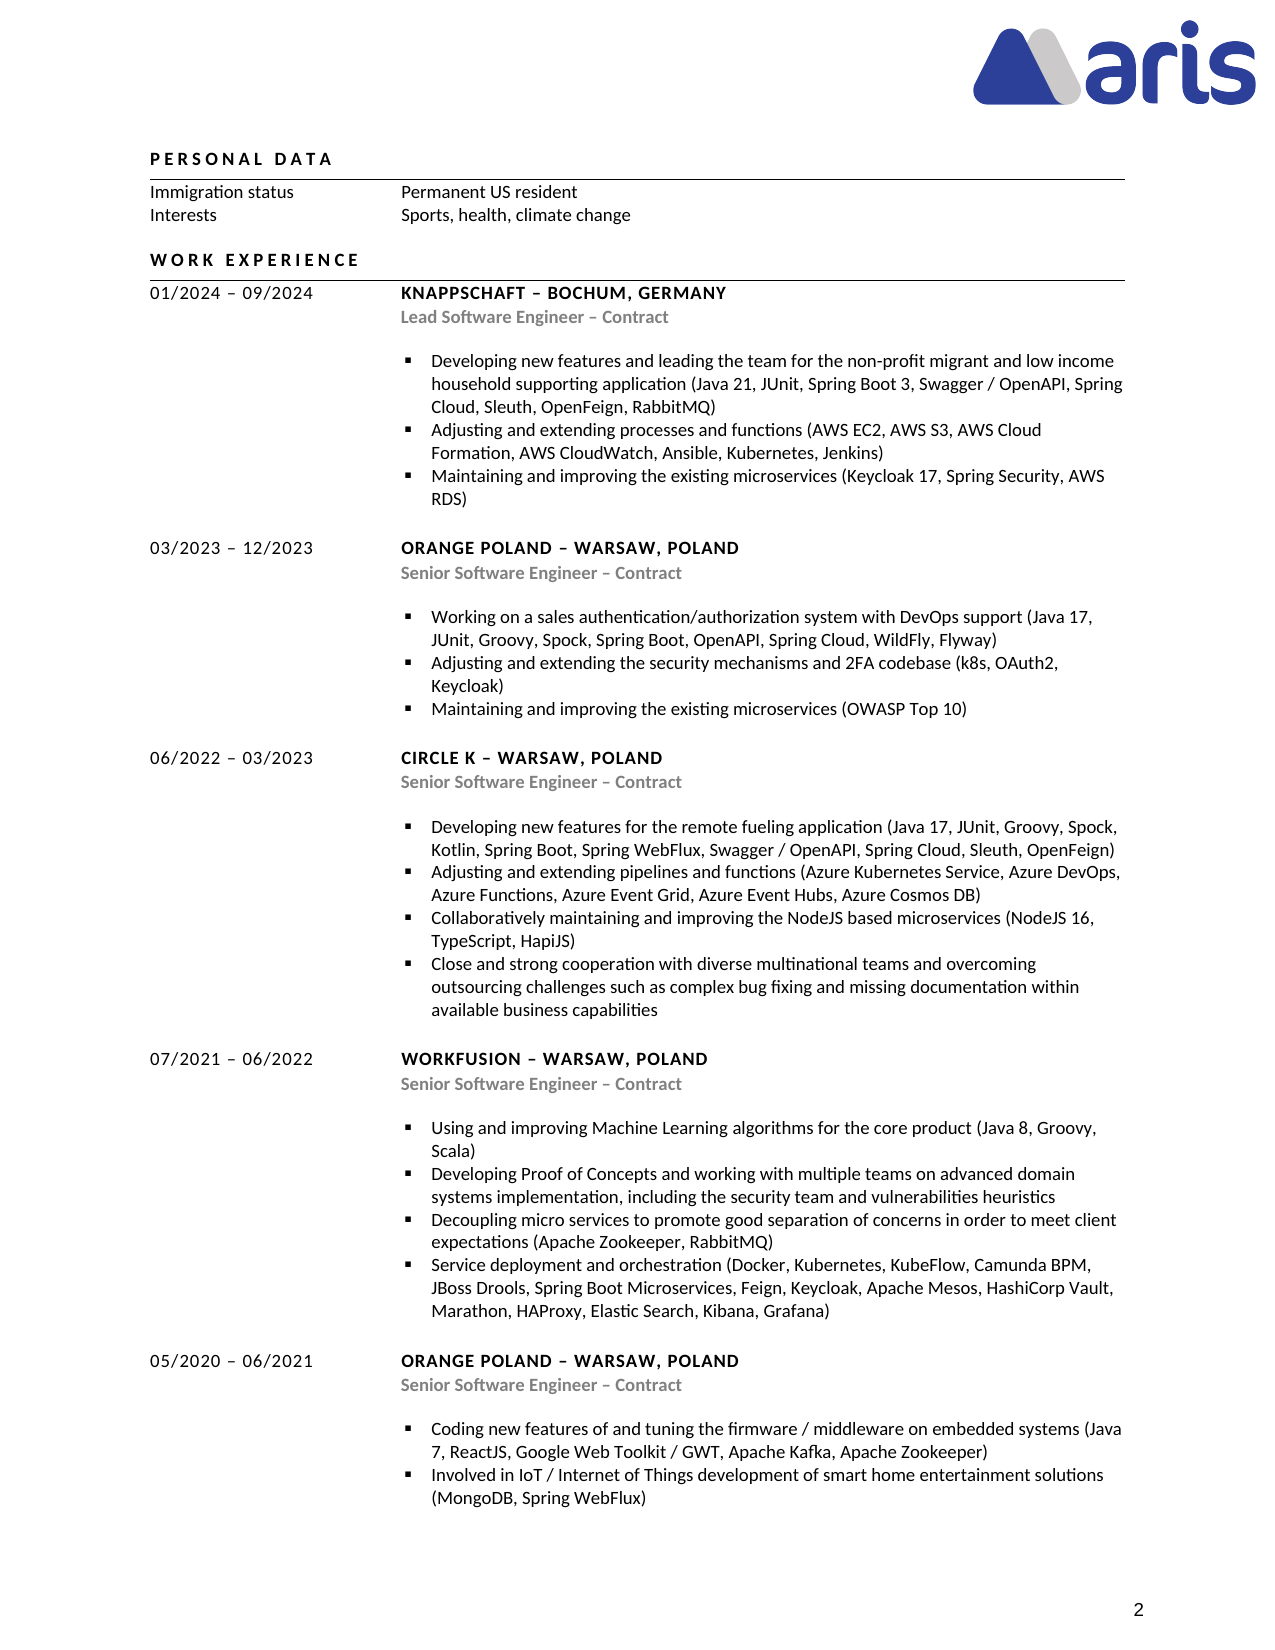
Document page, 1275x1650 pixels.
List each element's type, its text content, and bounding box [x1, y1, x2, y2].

subtitle WORK EXPERIENCE [150, 248, 1125, 280]
subtitle PERSONAL DATA [150, 147, 1125, 179]
text Senior Software Engineer – Contract [150, 559, 1125, 584]
list Adjusting and extending the security mechanisms and 2FA codebase (k8s, OAuth2, Keycloak) [404, 651, 1125, 697]
list Collaboratively maintaining and improving the NodeJS based microservices (NodeJS 16, TypeScript, HapiJS) [404, 906, 1125, 952]
list Decoupling micro services to promote good separation of concerns in order to meet client expectations (Apache Zookeeper, RabbitMQ) [404, 1208, 1125, 1254]
text 06/2022 – 03/2023 Circle K – Warsaw, Poland [150, 746, 1125, 769]
text Interests Sports, health, climate change [150, 203, 1125, 226]
list Maintaining and improving the existing microservices (Keycloak 17, Spring Security, AWS RDS) [404, 464, 1125, 510]
text Senior Software Engineer – Contract [150, 1070, 1125, 1095]
text Immigration status Permanent US resident [150, 180, 1125, 203]
list Involved in IoT / Internet of Things development of smart home entertainment solutions (MongoDB, Spring WebFlux) [404, 1463, 1125, 1509]
list Service deployment and orchestration (Docker, Kubernetes, KubeFlow, Camunda BPM, JBoss Drools, Spring Boot Microservices, Feign, Keycloak, Apache Mesos, HashiCorp Vault, Marathon, HAProxy, Elastic Search, Kibana, Grafana) [404, 1254, 1125, 1322]
text 01/2024 – 09/2024 Knappschaft – Bochum, Germany [150, 281, 1125, 304]
list Developing Proof of Concepts and working with multiple teams on advanced domain systems implementation, including the security team and vulnerabilities heuristics [404, 1162, 1125, 1208]
text Lead Software Engineer – Contract [150, 304, 1125, 329]
text 07/2021 – 06/2022 WorkFusion – Warsaw, Poland [150, 1047, 1125, 1070]
list Developing new features and leading the team for the non-profit migrant and low income household supporting application (Java 21, JUnit, Spring Boot 3, Swagger / OpenAPI, Spring Cloud, Sleuth, OpenFeign, RabbitMQ) [404, 349, 1125, 418]
list Working on a sales authentication/authorization system with DevOps support (Java 17, JUnit, Groovy, Spock, Spring Boot, OpenAPI, Spring Cloud, WildFly, Flyway) [404, 605, 1125, 651]
text 05/2020 – 06/2021 Orange Poland – Warsaw, Poland [150, 1349, 1125, 1372]
text Senior Software Engineer – Contract [150, 769, 1125, 794]
text 03/2023 – 12/2023 Orange Poland – Warsaw, Poland [150, 536, 1125, 559]
list Adjusting and extending processes and functions (AWS EC2, AWS S3, AWS Cloud Formation, AWS CloudWatch, Ansible, Kubernetes, Jenkins) [404, 418, 1125, 464]
text Senior Software Engineer – Contract [150, 1372, 1125, 1397]
list Using and improving Machine Learning algorithms for the core product (Java 8, Groovy, Scala) [404, 1116, 1125, 1162]
list Developing new features for the remote fueling application (Java 17, JUnit, Groovy, Spock, Kotlin, Spring Boot, Spring WebFlux, Swagger / OpenAPI, Spring Cloud, Sleuth, OpenFeign) [404, 815, 1125, 861]
list Maintaining and improving the existing microservices (OWASP Top 10) [404, 697, 1125, 720]
list Adjusting and extending pipelines and functions (Azure Kubernetes Service, Azure DevOps, Azure Functions, Azure Event Grid, Azure Event Hubs, Azure Cosmos DB) [404, 861, 1125, 906]
picture [973, 20, 1256, 105]
list Close and strong cooperation with diverse multinational teams and overcoming outsourcing challenges such as complex bug fixing and missing documentation within available business capabilities [404, 952, 1125, 1021]
list Coding new features of and tuning the firmware / middleware on embedded systems (Java 7, ReactJS, Google Web Toolkit / GWT, Apache Kafka, Apache Zookeeper) [404, 1417, 1125, 1463]
